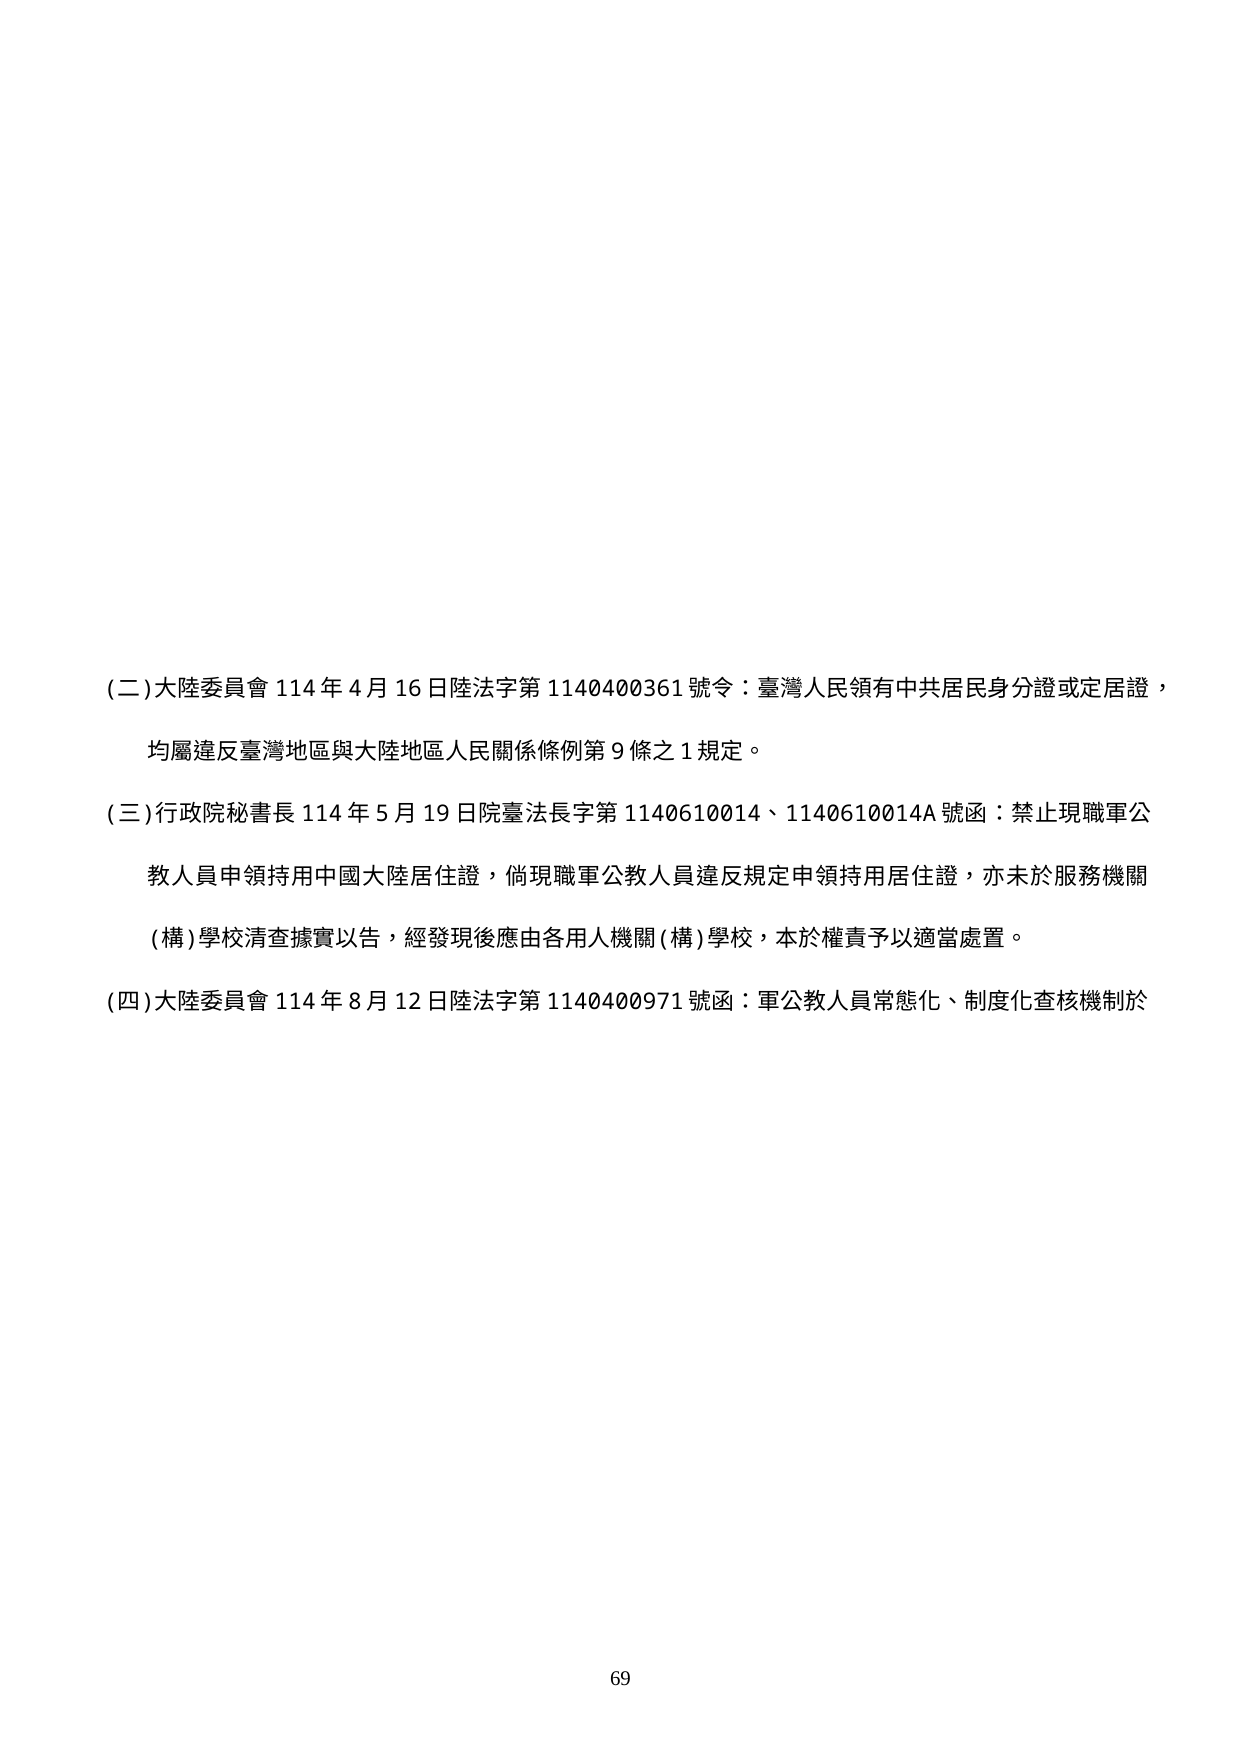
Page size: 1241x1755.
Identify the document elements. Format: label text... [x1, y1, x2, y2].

text (三)行政院秘書長114年5月19日院臺法長字第1140610014、1140610014A號函：禁止現職軍公教人員申領持用中國大陸居住證，倘現職軍公教人員違反規定申領持用居住證，亦未於服務機關(構)學校清查據實以告，經發現後應由各用人機關(構)學校，本於權責予以適當處置。 [104, 770, 1152, 958]
text (二)大陸委員會114年4月16日陸法字第1140400361號令：臺灣人民領有中共居民身分證或定居證，均屬違反臺灣地區與大陸地區人民關係條例第9條之1規定。 [104, 645, 1152, 770]
text (四)大陸委員會114年8月12日陸法字第1140400971號函：軍公教人員常態化、制度化查核機制於 [104, 958, 1150, 1020]
